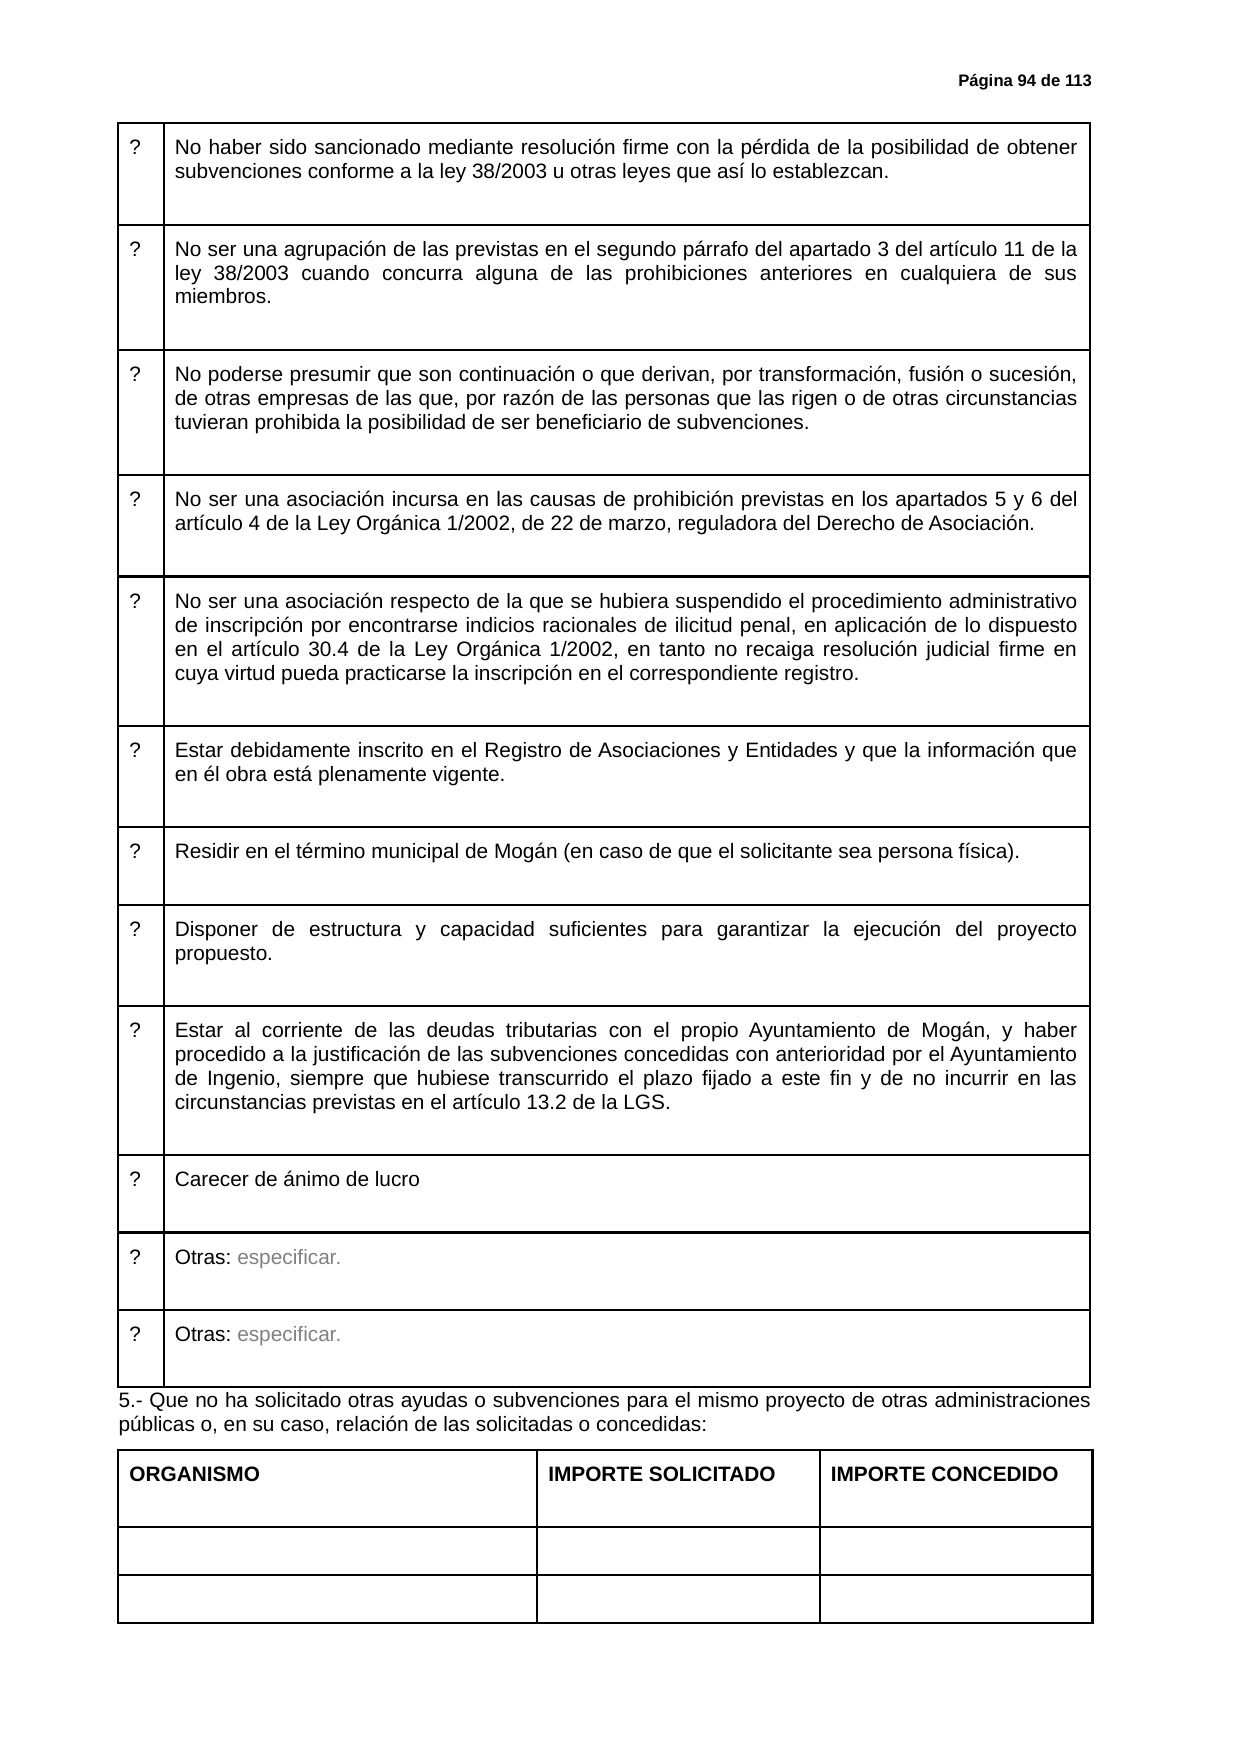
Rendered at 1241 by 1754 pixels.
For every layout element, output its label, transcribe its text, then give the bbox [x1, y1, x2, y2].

table_cell [821, 1576, 1091, 1622]
table_cell [538, 1528, 819, 1574]
table_cell No poderse presumir que son continuación o que derivan, por transformación, fusión o sucesión, de otras empresas de las que, por razón de las personas que las rigen o de otras circunstancias tuvieran prohibida la posibilidad de ser beneficiario de subvenciones. [165, 351, 1089, 474]
table_cell Residir en el término municipal de Mogán (en caso de que el solicitante sea persona física). [165, 828, 1089, 903]
table_cell ? [119, 476, 163, 575]
table_cell ? [119, 828, 163, 903]
table_cell ? [119, 1311, 163, 1386]
table_cell ? [119, 727, 163, 826]
table_cell [119, 1528, 536, 1574]
table_cell ? [119, 124, 163, 223]
table_cell No ser una asociación incursa en las causas de prohibición previstas en los apartados 5 y 6 del artículo 4 de la Ley Orgánica 1/2002, de 22 de marzo, reguladora del Derecho de Asociación. [165, 476, 1089, 575]
table_cell ? [119, 351, 163, 474]
table_cell No ser una asociación respecto de la que se hubiera suspendido el procedimiento administrativo de inscripción por encontrarse indicios racionales de ilicitud penal, en aplicación de lo dispuesto en el artículo 30.4 de la Ley Orgánica 1/2002, en tanto no recaiga resolución judicial firme en cuya virtud pueda practicarse la inscripción en el correspondiente registro. [165, 578, 1089, 725]
table_cell No haber sido sancionado mediante resolución firme con la pérdida de la posibilidad de obtener subvenciones conforme a la ley 38/2003 u otras leyes que así lo establezcan. [165, 124, 1089, 223]
table_cell Disponer de estructura y capacidad suficientes para garantizar la ejecución del proyecto propuesto. [165, 906, 1089, 1005]
table_cell [821, 1528, 1091, 1574]
table_cell ? [119, 578, 163, 725]
table_header IMPORTE CONCEDIDO [821, 1451, 1091, 1526]
table_header ORGANISMO [119, 1451, 536, 1526]
table_cell No ser una agrupación de las previstas en el segundo párrafo del apartado 3 del artículo 11 de la ley 38/2003 cuando concurra alguna de las prohibiciones anteriores en cualquiera de sus miembros. [165, 226, 1089, 349]
table_cell Estar al corriente de las deudas tributarias con el propio Ayuntamiento de Mogán, y haber procedido a la justificación de las subvenciones concedidas con anterioridad por el Ayuntamiento de Ingenio, siempre que hubiese transcurrido el plazo fijado a este fin y de no incurrir en las circunstancias previstas en el artículo 13.2 de la LGS. [165, 1007, 1089, 1154]
table_cell ? [119, 906, 163, 1005]
table_cell [538, 1576, 819, 1622]
table_cell Otras: especificar. [165, 1311, 1089, 1386]
text 5.- Que no ha solicitado otras ayudas o subvenciones para el mismo proyecto de otras administraciones públicas o, en su caso, relación de las solicitadas o concedidas: [118, 1388, 1092, 1436]
table_header IMPORTE SOLICITADO [538, 1451, 819, 1526]
table_cell ? [119, 226, 163, 349]
table_cell ? [119, 1234, 163, 1309]
table_cell ? [119, 1007, 163, 1154]
table_cell [119, 1576, 536, 1622]
table_cell Otras: especificar. [165, 1234, 1089, 1309]
table_cell Estar debidamente inscrito en el Registro de Asociaciones y Entidades y que la información que en él obra está plenamente vigente. [165, 727, 1089, 826]
table_cell Carecer de ánimo de lucro [165, 1156, 1089, 1231]
table_cell ? [119, 1156, 163, 1231]
